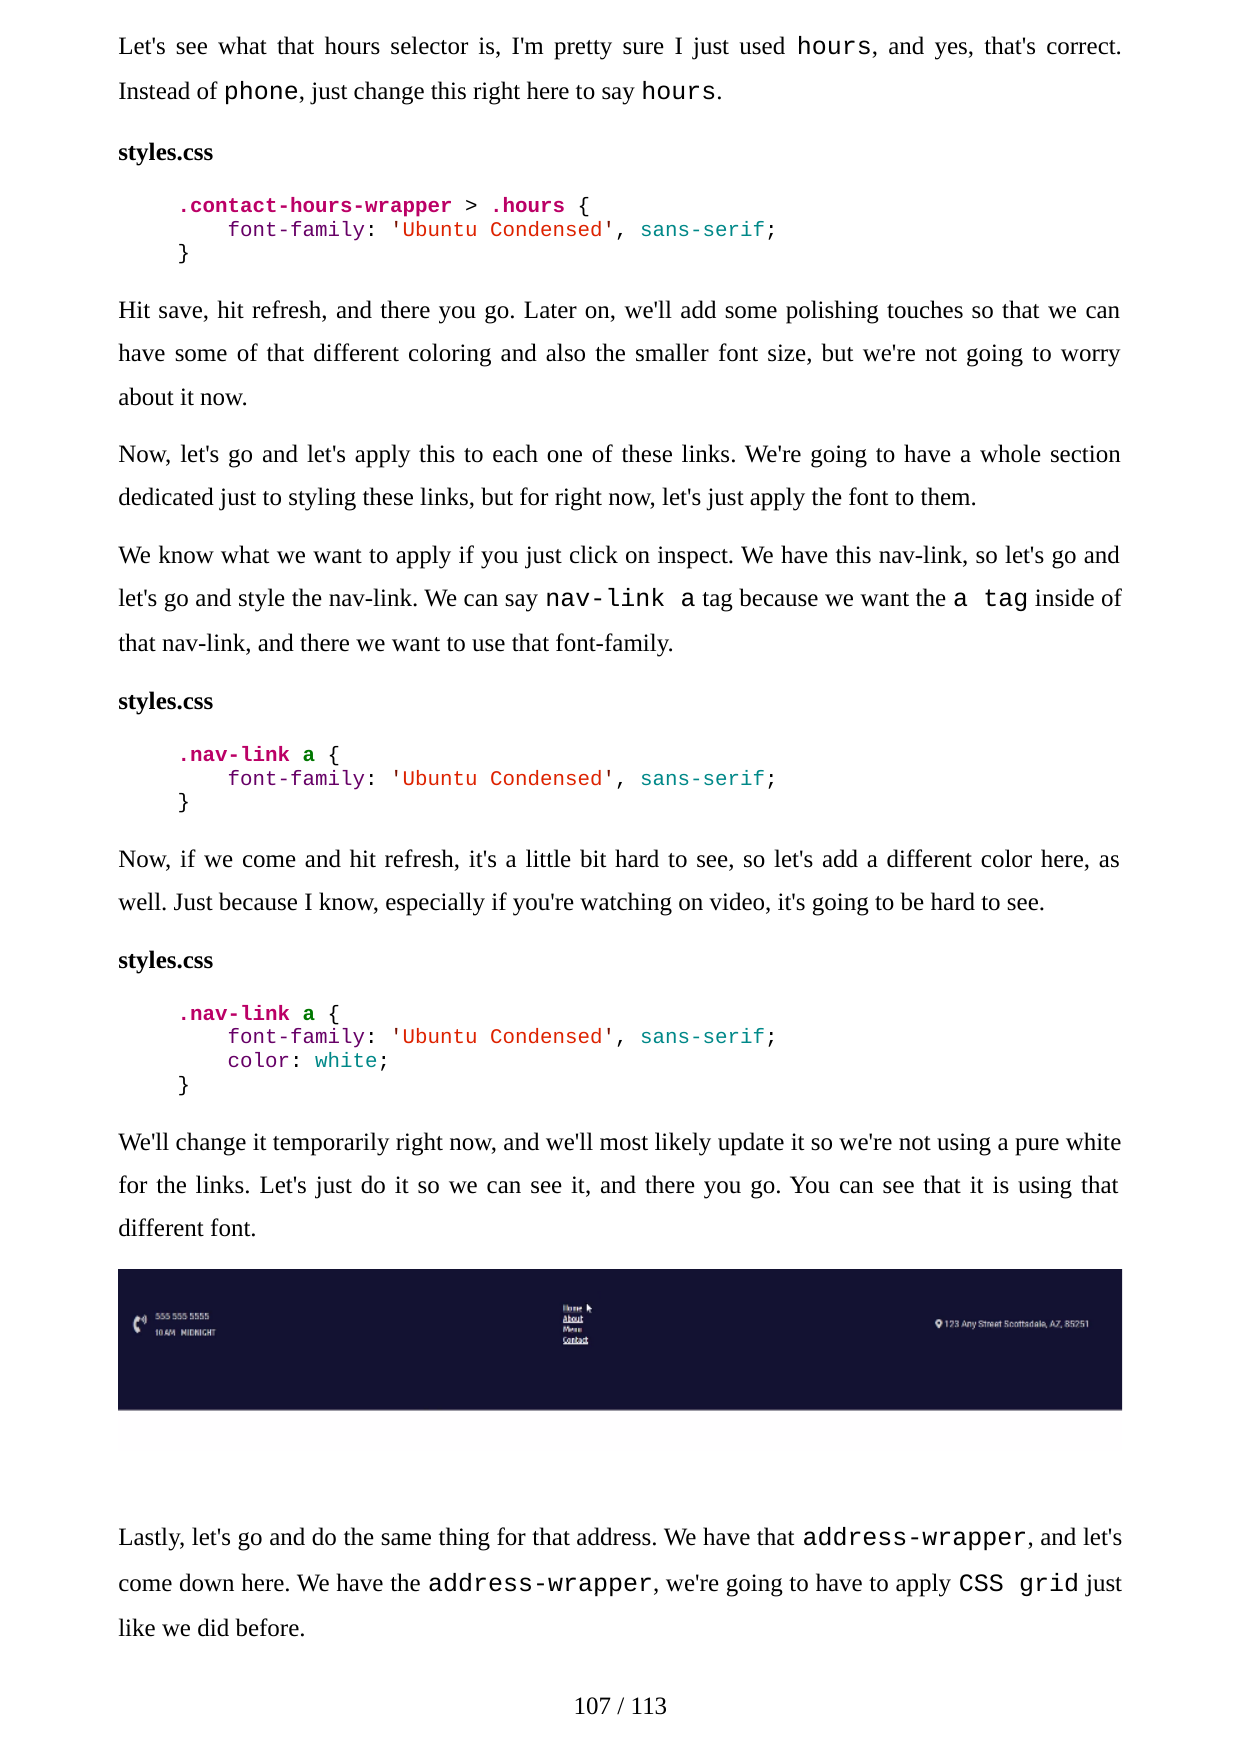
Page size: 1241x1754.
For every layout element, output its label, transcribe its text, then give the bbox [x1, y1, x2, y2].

text font-family: 'Ubuntu Condensed', sans-serif; [177, 1027, 1122, 1050]
picture [118, 1269, 1123, 1451]
text } [177, 1074, 1122, 1097]
text We know what we want to apply if you just click on inspect. We have this nav-link, so let's go and let's go and style the nav-link. We can say nav-link a tag because we want the a tag inside of that nav-link, and there we want to use that font-family. [118, 540, 1122, 657]
text font-family: 'Ubuntu Condensed', sans-serif; [177, 768, 1122, 791]
text } [177, 791, 1122, 815]
text styles.css [118, 137, 1122, 166]
text Now, let's go and let's apply this to each one of these links. We're going to have a whole section dedicated just to styling these links, but for right now, let's just apply the font to them. [118, 439, 1122, 511]
text .nav-link a { [177, 1003, 1122, 1027]
text styles.css [118, 945, 1122, 974]
text .contact-hours-wrapper > .hours { [177, 195, 1122, 219]
text color: white; [177, 1050, 1122, 1074]
text font-family: 'Ubuntu Condensed', sans-serif; [177, 219, 1122, 242]
text Lastly, let's go and do the same thing for that address. We have that address-wrapper, and let's come down here. We have the address-wrapper, we're going to have to apply CSS grid just like we did before. [118, 1522, 1122, 1642]
text styles.css [118, 686, 1122, 715]
text Let's see what that hours selector is, I'm pretty sure I just used hours, and yes, that's correct. Instead of phone, just change this right here to say hours. [118, 31, 1122, 107]
text Hit save, hit refresh, and there you go. Later on, we'll add some polishing touches so that we can have some of that different coloring and also the smaller font size, but we're not going to worry about it now. [118, 295, 1122, 410]
text .nav-link a { [177, 744, 1122, 768]
text } [177, 242, 1122, 266]
text Now, if we come and hit refresh, it's a little bit hard to see, so let's add a different color here, as well. Just because I know, especially if you're watching on video, it's going to be hard to see. [118, 844, 1122, 916]
text We'll change it temporarily right now, and we'll most likely update it so we're not using a pure white for the links. Let's just do it so we can see it, and there you go. You can see that it is using that different font. [118, 1127, 1122, 1242]
